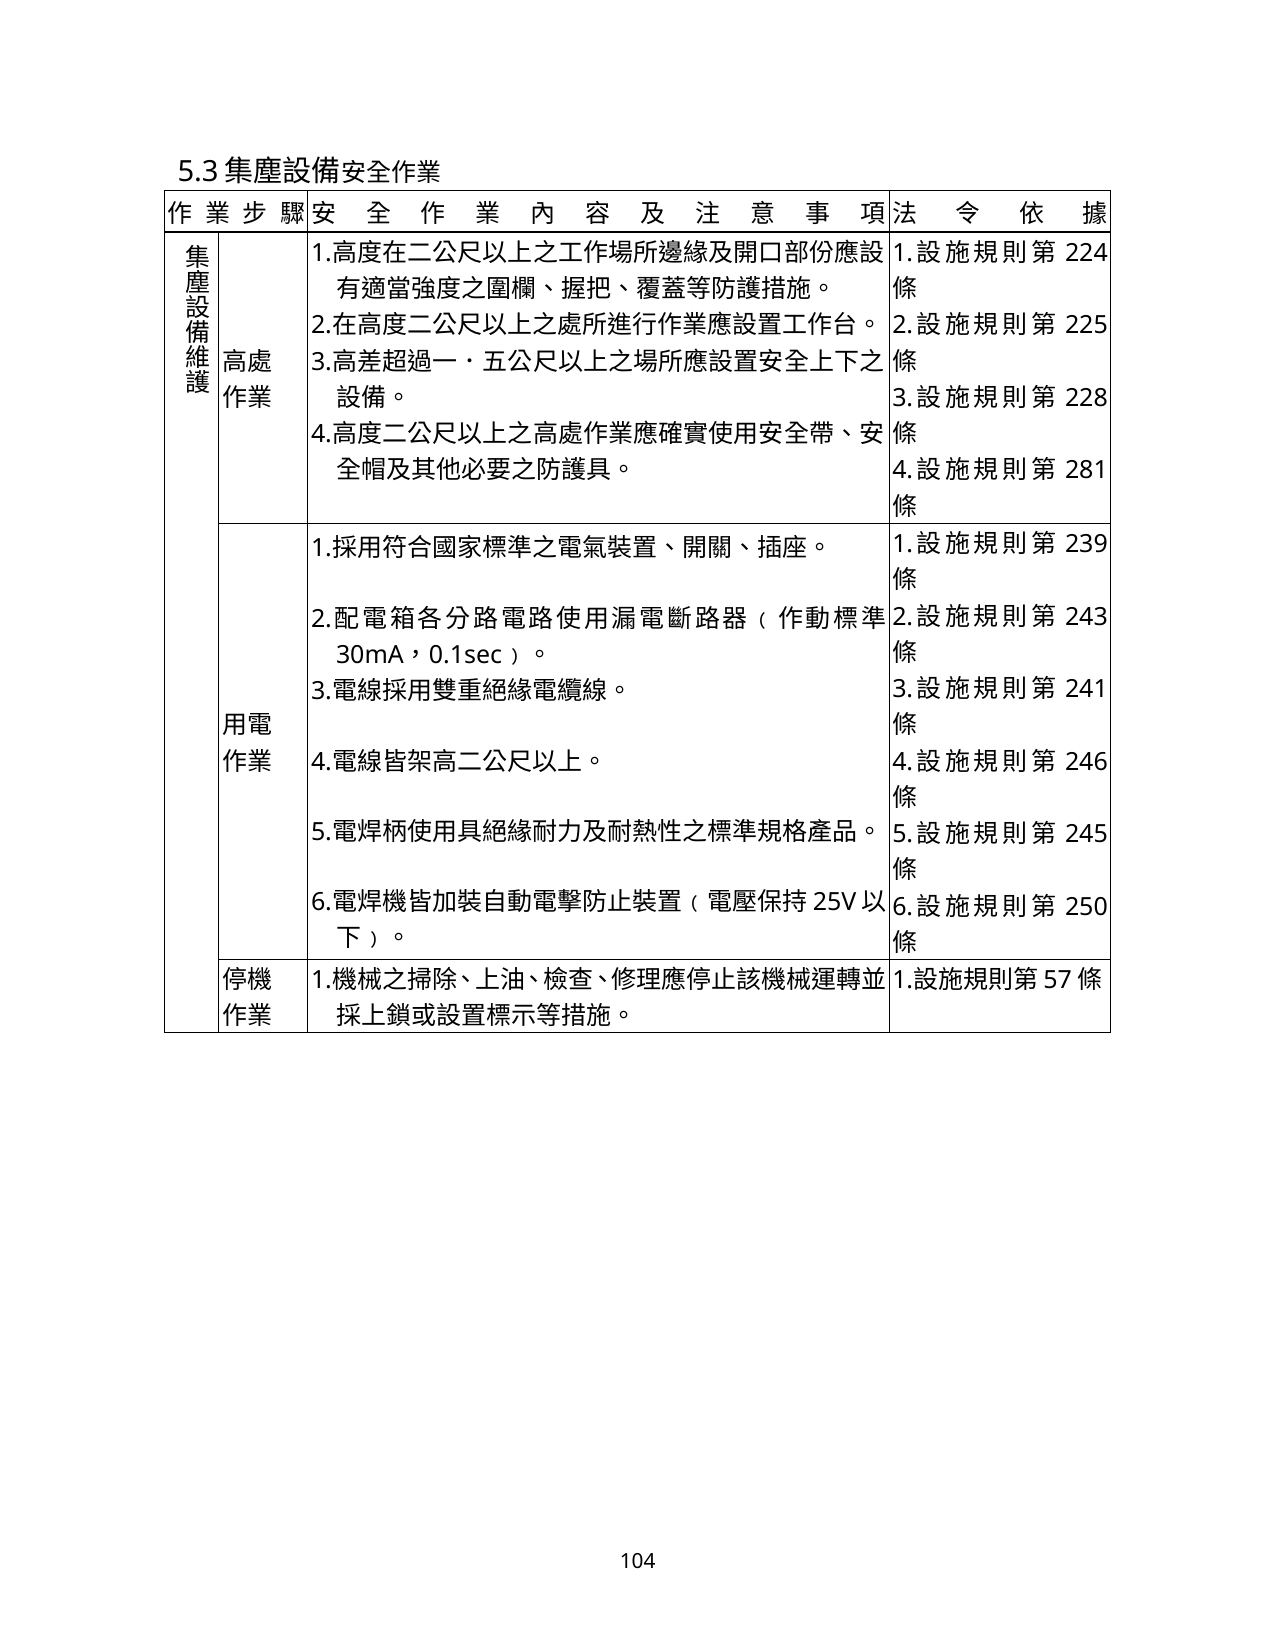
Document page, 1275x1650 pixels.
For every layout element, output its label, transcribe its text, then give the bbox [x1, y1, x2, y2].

table_cell 1.高度在二公尺以上之工作場所邊緣及開口部份應設有適當強度之圍欄、握把、覆蓋等防護措施。 2.在高度二公尺以上之處所進行作業應設置工作台。 3.高差超過一．五公尺以上之場所應設置安全上下之設備。 4.高度二公尺以上之高處作業應確實使用安全帶、安全帽及其他必要之防護具。 [308, 233, 889, 522]
table_cell 1.設施規則第224條 2.設施規則第225條 3.設施規則第228條 4.設施規則第281條 [890, 233, 1110, 522]
table_cell 集塵設備維護 [165, 233, 218, 1032]
table_header 法令依據 [890, 191, 1110, 231]
table_cell 1.採用符合國家標準之電氣裝置、開關、插座。 2.配電箱各分路電路使用漏電斷路器﹙作動標準30mA，0.1sec﹚。 3.電線採用雙重絕緣電纜線。 4.電線皆架高二公尺以上。 5.電焊柄使用具絕緣耐力及耐熱性之標準規格產品。 6.電焊機皆加裝自動電擊防止裝置﹙電壓保持25V以下﹚。 [308, 524, 889, 958]
table_cell 1.設施規則第57條 [890, 960, 1110, 1032]
table_cell 高處 作業 [219, 233, 307, 522]
table_header 作業步驟 [165, 191, 307, 231]
table_cell 用電 作業 [219, 524, 307, 958]
table_cell 1.機械之掃除、上油、檢查、修理應停止該機械運轉並採上鎖或設置標示等措施。 [308, 960, 889, 1032]
table_header 安全作業內容及注意事項 [308, 191, 889, 231]
table_cell 停機 作業 [219, 960, 307, 1032]
table_cell 1.設施規則第239條 2.設施規則第243條 3.設施規則第241條 4.設施規則第246條 5.設施規則第245條 6.設施規則第250條 [890, 524, 1110, 958]
text 5.3集塵設備安全作業 [177, 148, 1098, 190]
